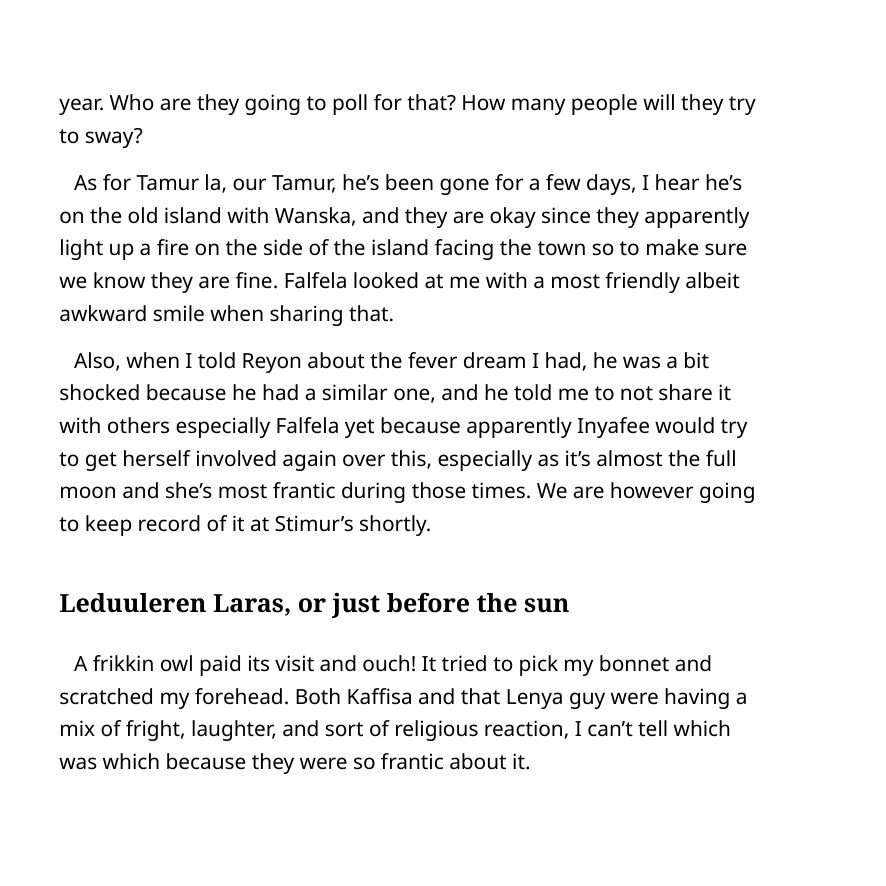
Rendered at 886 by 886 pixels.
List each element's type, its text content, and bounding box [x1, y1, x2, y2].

text year. Who are they going to poll for that? How many people will they try to sway? [59, 88, 768, 149]
text A frikkin owl paid its visit and ouch! It tried to pick my bonnet and scratched my forehead. Both Kaffisa and that Lenya guy were having a mix of fright, laughter, and sort of religious reaction, I can’t tell which was which because they were so frantic about it. [59, 649, 768, 775]
subtitle Leduuleren Laras, or just before the sun [59, 586, 768, 620]
text As for Tamur la, our Tamur, he’s been gone for a few days, I hear he’s on the old island with Wanska, and they are okay since they apparently light up a fire on the side of the island facing the town so to make sure we know they are fine. Falfela looked at me with a most friendly albeit awkward smile when sharing that. [59, 168, 768, 327]
text Also, when I told Reyon about the fever dream I had, he was a bit shocked because he had a similar one, and he told me to not share it with others especially Falfela yet because apparently Inyafee would try to get herself involved again over this, especially as it’s almost the full moon and she’s most frantic during those times. We are however going to keep record of it at Stimur’s shortly. [59, 346, 768, 537]
